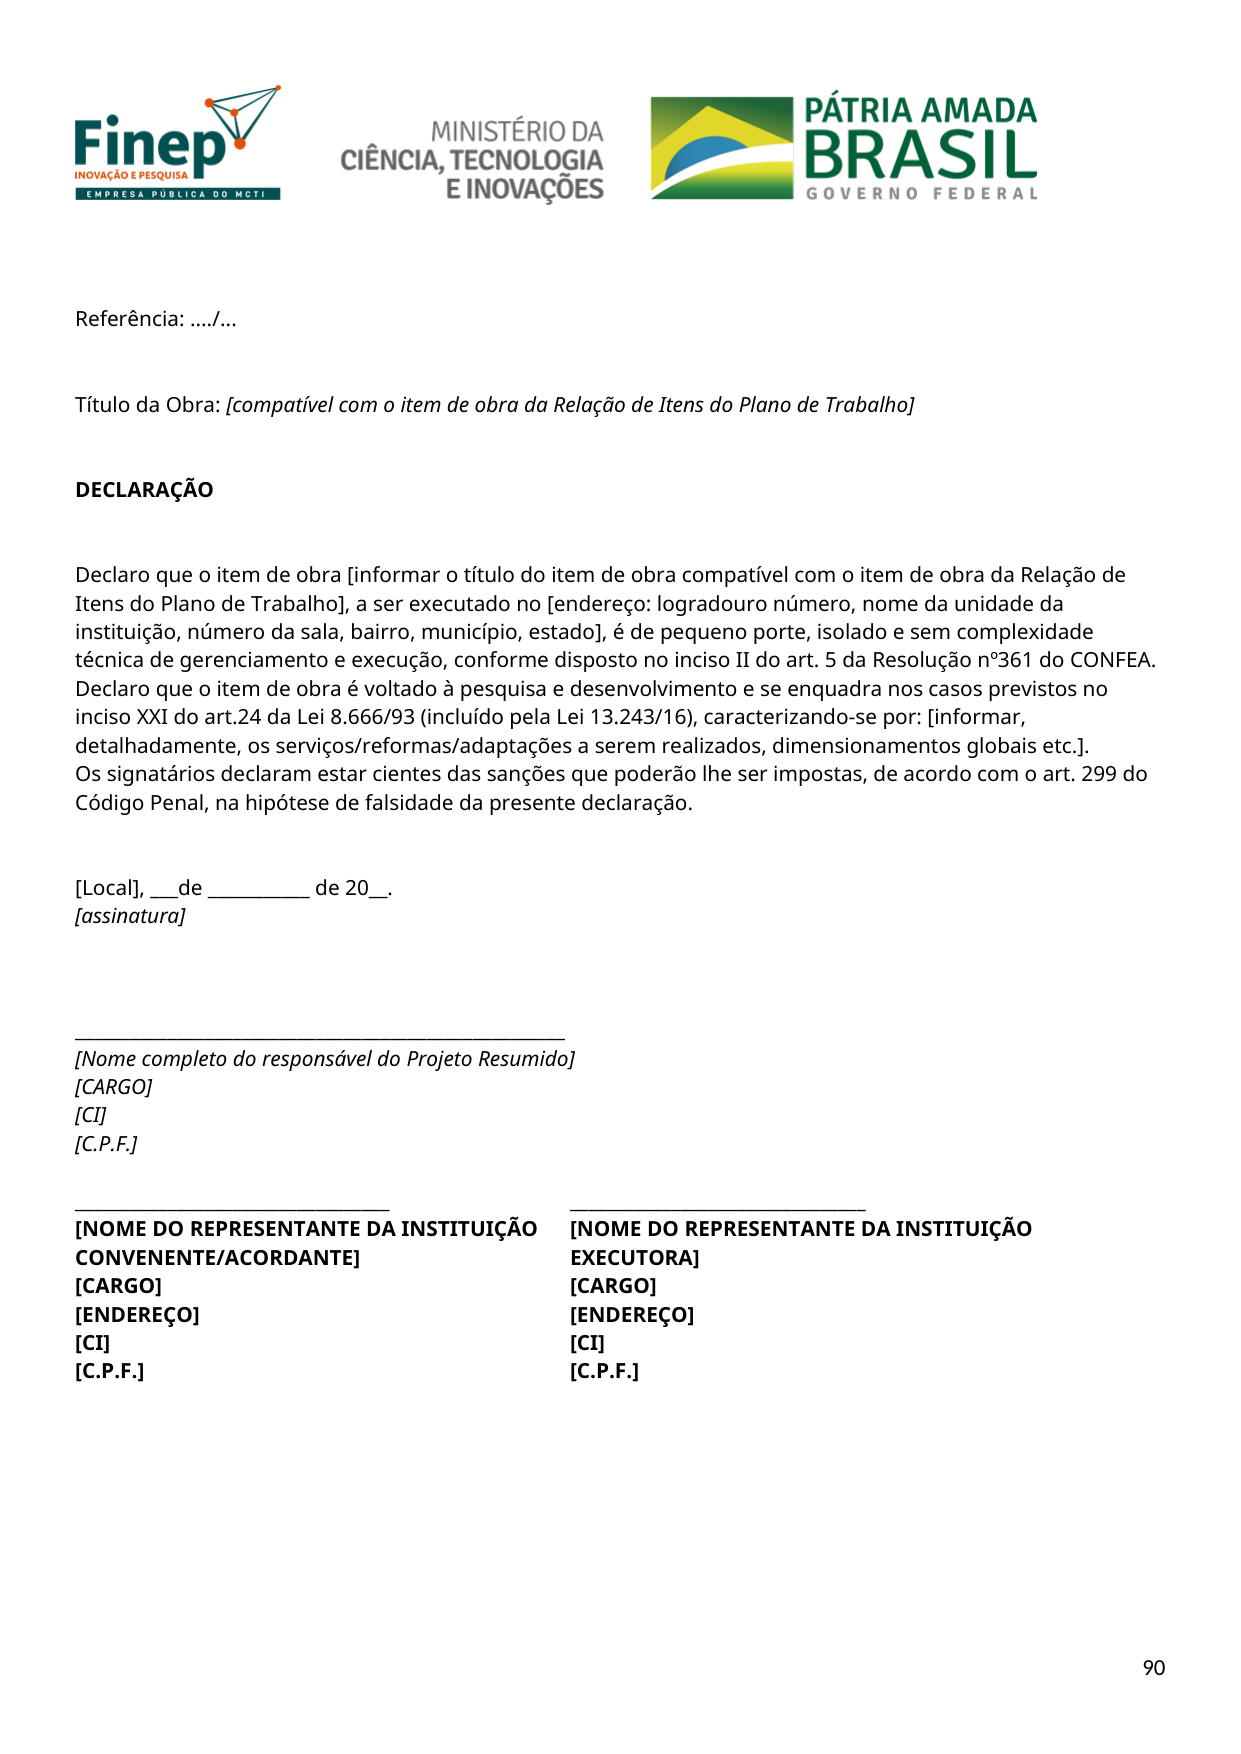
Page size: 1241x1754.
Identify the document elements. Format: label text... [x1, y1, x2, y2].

text [Local], ___de ___________ de 20__. [75, 873, 1165, 902]
text Os signatários declaram estar cientes das sanções que poderão lhe ser impostas, de acordo com o art. 299 do Código Penal, na hipótese de falsidade da presente declaração. [75, 759, 1165, 816]
table_header [C.P.F.] __________________________________ [NOME DO REPRESENTANTE DA INSTITUIÇÃO CONVENENTE/ACORDANTE] [CARGO] [ENDEREÇO] [CI] [C.P.F.] [64, 1129, 558, 1385]
text [CI] [75, 1101, 1165, 1129]
text Referência: ..../... [75, 304, 1165, 333]
text [assinatura] [75, 902, 1165, 930]
table_header ________________________________ [NOME DO REPRESENTANTE DA INSTITUIÇÃO EXECUTORA] [CARGO] [ENDEREÇO] [CI] [C.P.F.] [559, 1129, 1053, 1385]
text [Nome completo do responsável do Projeto Resumido] [75, 1044, 1165, 1072]
text Declaro que o item de obra é voltado à pesquisa e desenvolvimento e se enquadra nos casos previstos no inciso XXI do art.24 da Lei 8.666/93 (incluído pela Lei 13.243/16), caracterizando-se por: [informar, detalhadamente, os serviços/reformas/adaptações a serem realizados, dimensionamentos globais etc.]. [75, 674, 1165, 759]
text DECLARAÇÃO [75, 475, 1165, 503]
text _____________________________________________________ [75, 1015, 1165, 1044]
text Declaro que o item de obra [informar o título do item de obra compatível com o item de obra da Relação de Itens do Plano de Trabalho], a ser executado no [endereço: logradouro número, nome da unidade da instituição, número da sala, bairro, município, estado], é de pequeno porte, isolado e sem complexidade técnica de gerenciamento e execução, conforme disposto no inciso II do art. 5 da Resolução nº361 do CONFEA. [75, 560, 1165, 674]
text [CARGO] [75, 1072, 1165, 1101]
text Título da Obra: [compatível com o item de obra da Relação de Itens do Plano de Trabalho] [75, 390, 1165, 418]
